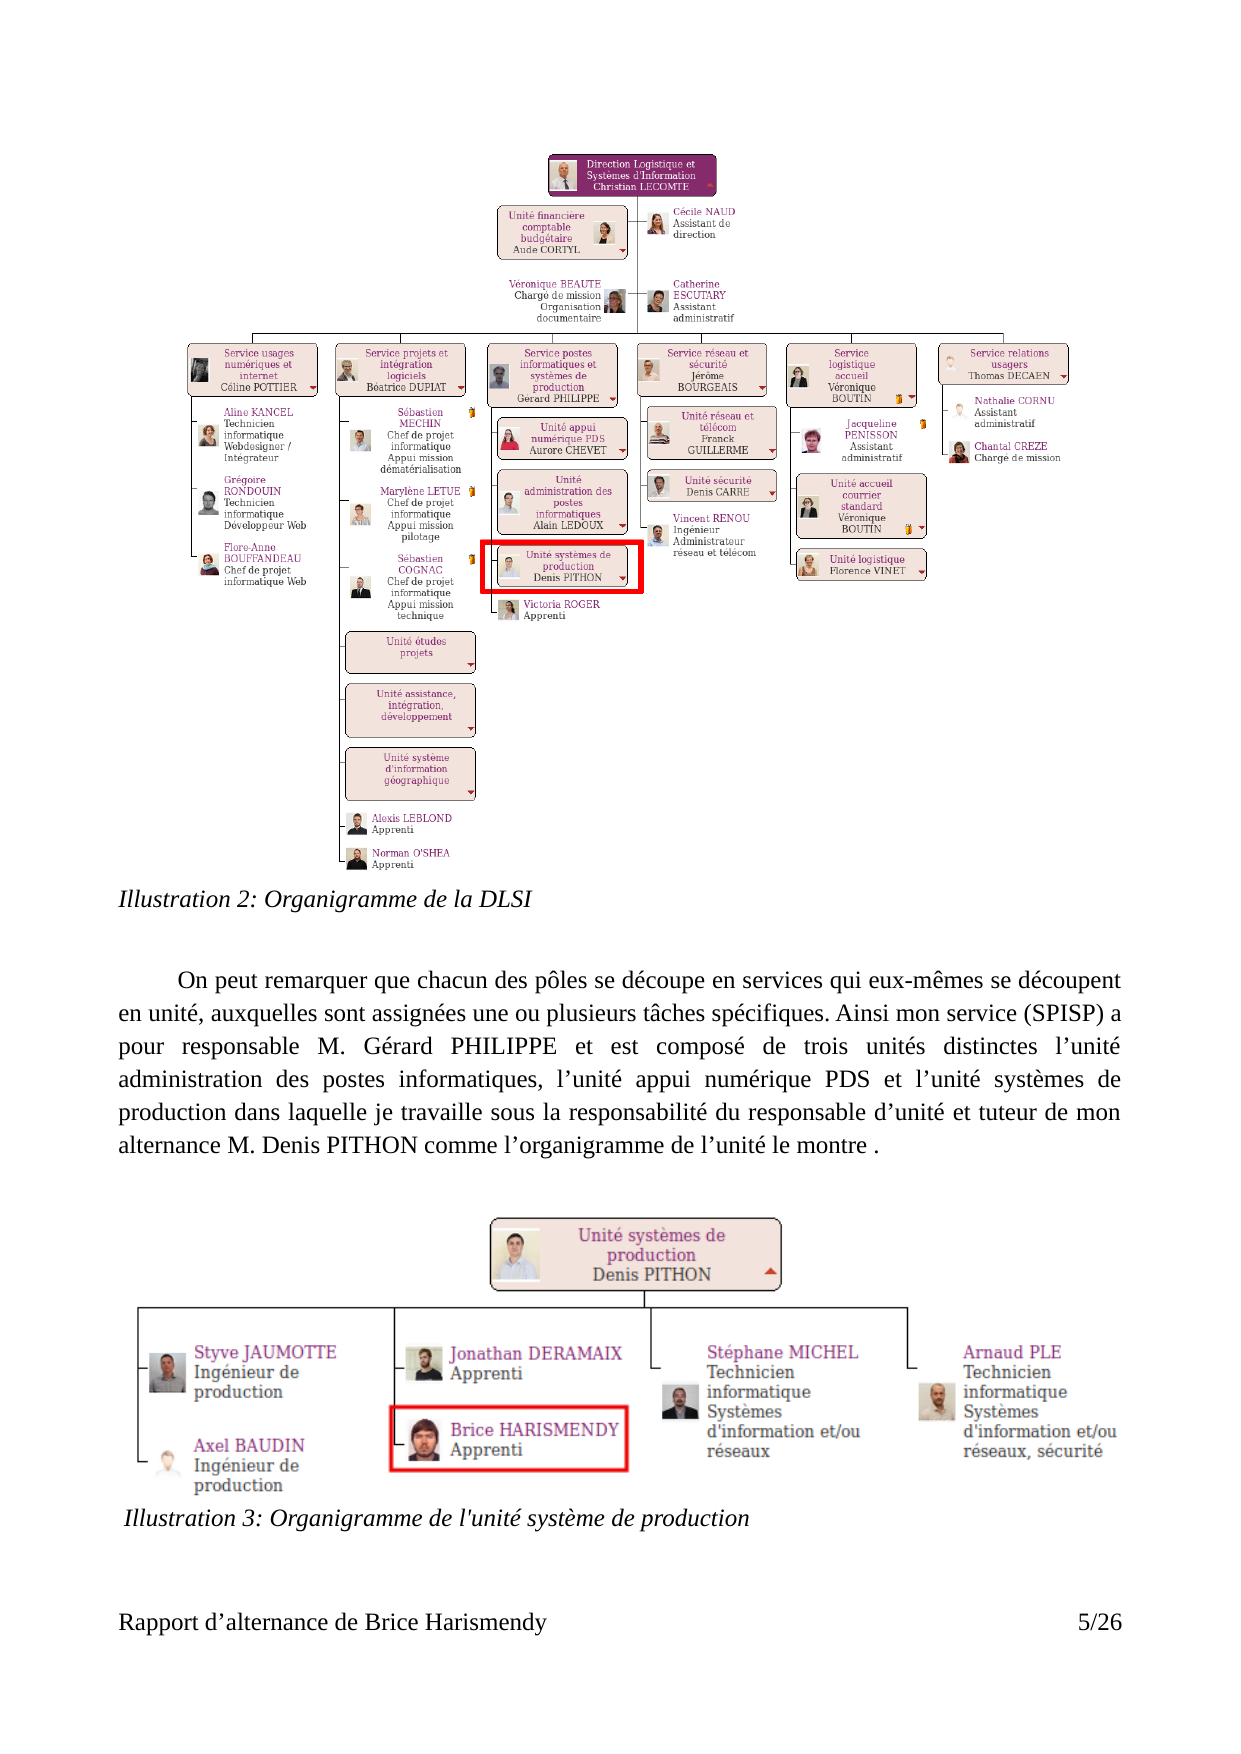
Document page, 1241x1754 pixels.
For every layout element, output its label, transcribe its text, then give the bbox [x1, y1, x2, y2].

text Illustration 2: Organigramme de la DLSI [118, 879, 1122, 913]
text On peut remarquer que chacun des pôles se découpe en services qui eux-mêmes se découpent en unité, auxquelles sont assignées une ou plusieurs tâches spécifiques. Ainsi mon service (SPISP) a pour responsable M. Gérard PHILIPPE et est composé de trois unités distinctes l’unité administration des postes informatiques, l’unité appui numérique PDS et l’unité systèmes de production dans laquelle je travaille sous la responsabilité du responsable d’unité et tuteur de mon alternance M. Denis PITHON comme l’organigramme de l’unité le montre . [118, 965, 1122, 1159]
text Illustration 3: Organigramme de l'unité système de production [123, 1498, 1127, 1532]
picture [123, 1198, 1128, 1498]
picture [118, 130, 1123, 879]
